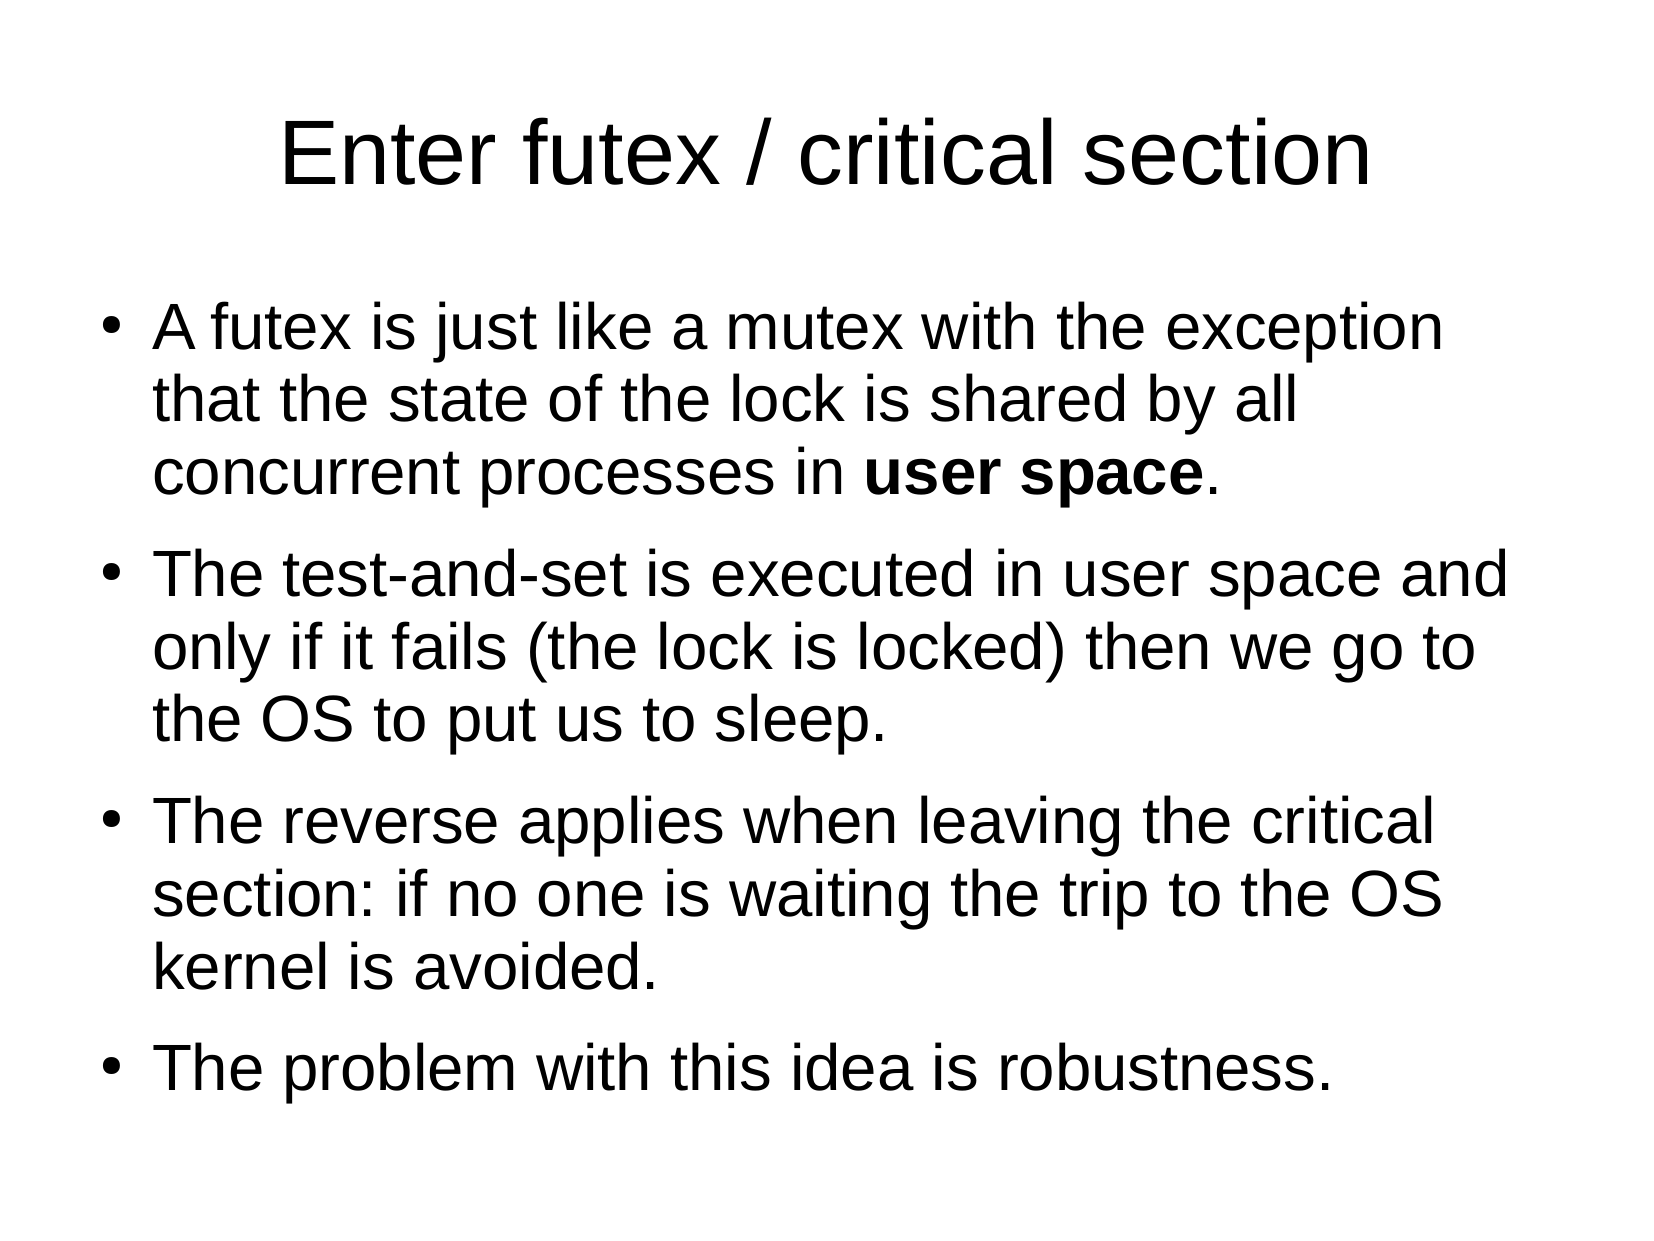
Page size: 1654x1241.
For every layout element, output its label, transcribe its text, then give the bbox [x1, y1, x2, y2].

title Enter futex / critical section [82, 49, 1571, 257]
list A futex is just like a mutex with the exception that the state of the lock is shared by all concurrent processes in user space. The test-and-set is executed in user space and only if it fails (the lock is locked) then we go to the OS to put us to sleep. The reverse applies when leaving the critical section: if no one is waiting the trip to the OS kernel is avoided. The problem with this idea is robustness. [82, 290, 1571, 1109]
